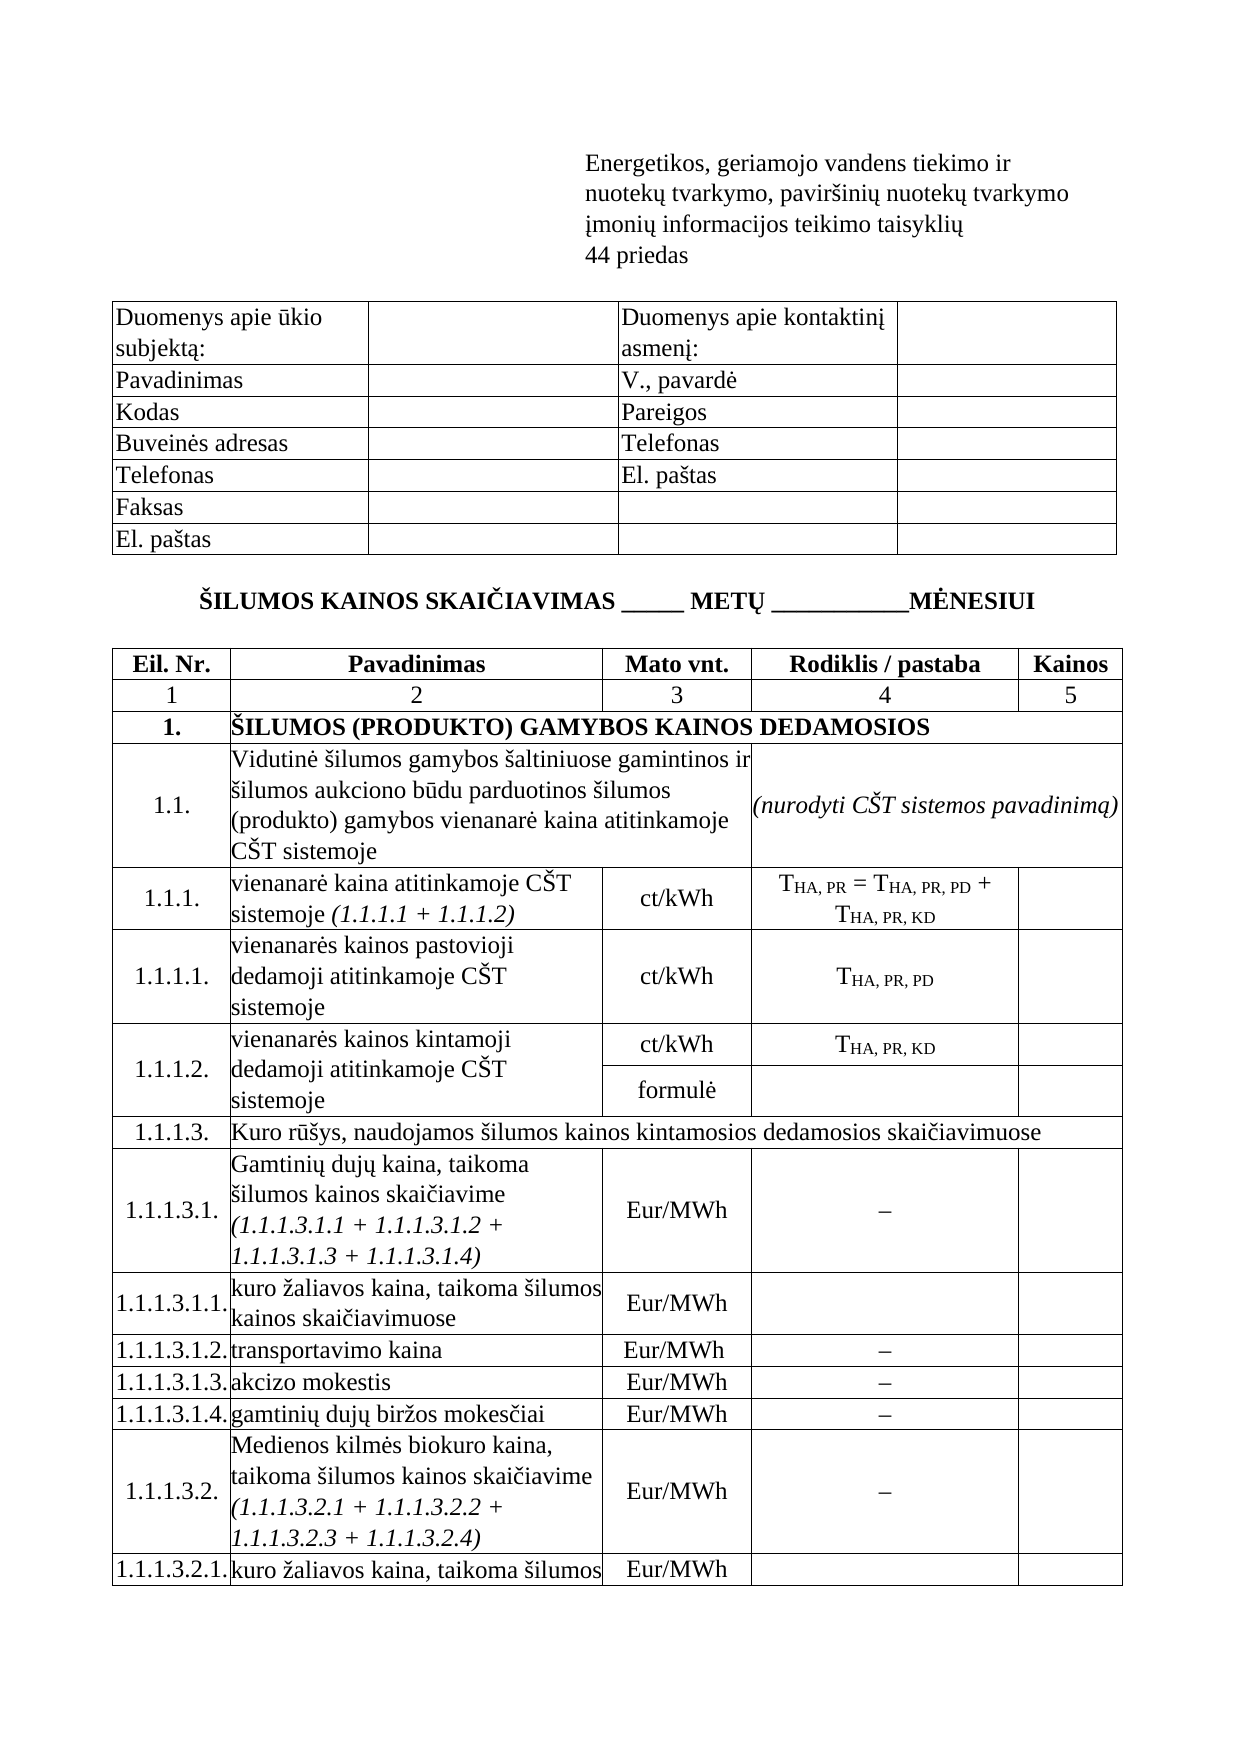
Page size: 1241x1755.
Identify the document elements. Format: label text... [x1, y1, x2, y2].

table_cell kuro žaliavos kaina, taikoma šilumos [231, 1554, 602, 1585]
table_cell formulė [603, 1066, 751, 1116]
table_cell ct/kWh [603, 930, 751, 1023]
table_cell Eur/MWh [603, 1399, 751, 1429]
table_cell THA, PR = THA, PR, PD + THA, PR, KD [752, 868, 1018, 929]
table_cell Pavadinimas [113, 365, 368, 396]
table_cell [1019, 1430, 1122, 1553]
table_cell 1. [113, 712, 230, 743]
table_cell 1.1. [113, 744, 230, 867]
table_cell [752, 1554, 1018, 1585]
table_cell Buveinės adresas [113, 428, 368, 459]
table_cell [1019, 1399, 1122, 1429]
table_cell 1.1.1.3.1.4. [113, 1399, 230, 1429]
table_cell [369, 460, 618, 491]
table_cell [619, 524, 897, 554]
table_cell Pareigos [619, 397, 897, 427]
table_cell [369, 492, 618, 523]
table_header Duomenys apie ūkio subjektą: [113, 302, 368, 364]
table_header Rodiklis / pastaba [752, 649, 1018, 679]
table_header Kainos [1019, 649, 1122, 679]
table_cell 5 [1019, 680, 1122, 711]
text ŠILUMOS KAINOS SKAIČIAVIMAS _____ METŲ ___________MĖNESIUI [112, 586, 1122, 615]
table_cell V., pavardė [619, 365, 897, 396]
table_cell 1.1.1.3.2.1. [113, 1554, 230, 1585]
table_cell Telefonas [619, 428, 897, 459]
table_cell vienanarės kainos pastovioji dedamoji atitinkamoje CŠT sistemoje [231, 930, 602, 1023]
table_cell [1019, 1554, 1122, 1585]
table_cell [1019, 930, 1122, 1023]
table_header Mato vnt. [603, 649, 751, 679]
table_cell 1.1.1.3.1. [113, 1149, 230, 1272]
table_cell [369, 365, 618, 396]
table_cell 1.1.1.2. [113, 1024, 230, 1116]
table_cell vienanarė kaina atitinkamoje CŠT sistemoje (1.1.1.1 + 1.1.1.2) [231, 868, 602, 929]
table_cell 1.1.1.3.1.1. [113, 1273, 230, 1334]
table_cell vienanarės kainos kintamoji dedamoji atitinkamoje CŠT sistemoje [231, 1024, 602, 1116]
table_cell Faksas [113, 492, 368, 523]
table_cell [1019, 1367, 1122, 1398]
table_cell kuro žaliavos kaina, taikoma šilumos kainos skaičiavimuose [231, 1273, 602, 1334]
table_cell [898, 428, 1116, 459]
table_cell THA, PR, PD [752, 930, 1018, 1023]
table_cell – [752, 1335, 1018, 1366]
table_cell akcizo mokestis [231, 1367, 602, 1398]
table_header [369, 302, 618, 364]
table_cell [898, 460, 1116, 491]
table_header [898, 302, 1116, 364]
table_cell Eur/MWh [603, 1149, 751, 1272]
text 44 priedas [112, 240, 1122, 268]
table_cell Kodas [113, 397, 368, 427]
table_cell Vidutinė šilumos gamybos šaltiniuose gamintinos ir šilumos aukciono būdu parduotinos šilumos (produkto) gamybos vienanarė kaina atitinkamoje CŠT sistemoje [231, 744, 751, 867]
table_cell 1.1.1. [113, 868, 230, 929]
table_cell [1019, 1149, 1122, 1272]
table_cell – [752, 1399, 1018, 1429]
text Energetikos, geriamojo vandens tiekimo ir [112, 148, 1122, 176]
table_header Duomenys apie kontaktinį asmenį: [619, 302, 897, 364]
table_cell Kuro rūšys, naudojamos šilumos kainos kintamosios dedamosios skaičiavimuose [231, 1117, 1122, 1148]
table_cell 3 [603, 680, 751, 711]
table_cell THA, PR, KD [752, 1024, 1018, 1065]
table_cell [898, 365, 1116, 396]
text įmonių informacijos teikimo taisyklių [112, 209, 1122, 238]
table_cell Eur/MWh [603, 1430, 751, 1553]
table_cell 2 [231, 680, 602, 711]
table_cell gamtinių dujų biržos mokesčiai [231, 1399, 602, 1429]
table_cell (nurodyti CŠT sistemos pavadinimą) [752, 744, 1122, 867]
table_cell [752, 1066, 1018, 1116]
table_cell Eur/MWh [603, 1554, 751, 1585]
table_cell transportavimo kaina [231, 1335, 602, 1366]
table_cell Eur/MWh [603, 1367, 751, 1398]
table_cell [1019, 1335, 1122, 1366]
table_cell Eur/MWh [603, 1335, 751, 1366]
table_cell [752, 1273, 1018, 1334]
table_cell ct/kWh [603, 1024, 751, 1065]
table_cell [1019, 1024, 1122, 1065]
table_header Eil. Nr. [113, 649, 230, 679]
table_header Pavadinimas [231, 649, 602, 679]
text nuotekų tvarkymo, paviršinių nuotekų tvarkymo [112, 178, 1122, 207]
table_cell [619, 492, 897, 523]
table_cell 4 [752, 680, 1018, 711]
table_cell El. paštas [113, 524, 368, 554]
table_cell ŠILUMOS (PRODUKTO) GAMYBOS KAINOS DEDAMOSIOS [231, 712, 1122, 743]
table_cell [898, 492, 1116, 523]
table_cell – [752, 1149, 1018, 1272]
table_cell [898, 524, 1116, 554]
table_cell ct/kWh [603, 868, 751, 929]
table_cell 1.1.1.1. [113, 930, 230, 1023]
table_cell [369, 524, 618, 554]
table_cell 1.1.1.3. [113, 1117, 230, 1148]
table_cell Medienos kilmės biokuro kaina, taikoma šilumos kainos skaičiavime (1.1.1.3.2.1 + 1.1.1.3.2.2 + 1.1.1.3.2.3 + 1.1.1.3.2.4) [231, 1430, 602, 1553]
table_cell [1019, 1066, 1122, 1116]
table_cell [369, 397, 618, 427]
table_cell El. paštas [619, 460, 897, 491]
table_cell [1019, 868, 1122, 929]
table_cell 1.1.1.3.1.3. [113, 1367, 230, 1398]
table_cell – [752, 1430, 1018, 1553]
table_cell 1.1.1.3.2. [113, 1430, 230, 1553]
table_cell Eur/MWh [603, 1273, 751, 1334]
table_cell 1 [113, 680, 230, 711]
table_cell Telefonas [113, 460, 368, 491]
table_cell – [752, 1367, 1018, 1398]
table_cell [898, 397, 1116, 427]
table_cell 1.1.1.3.1.2. [113, 1335, 230, 1366]
table_cell [369, 428, 618, 459]
table_cell Gamtinių dujų kaina, taikoma šilumos kainos skaičiavime (1.1.1.3.1.1 + 1.1.1.3.1.2 + 1.1.1.3.1.3 + 1.1.1.3.1.4) [231, 1149, 602, 1272]
table_cell [1019, 1273, 1122, 1334]
